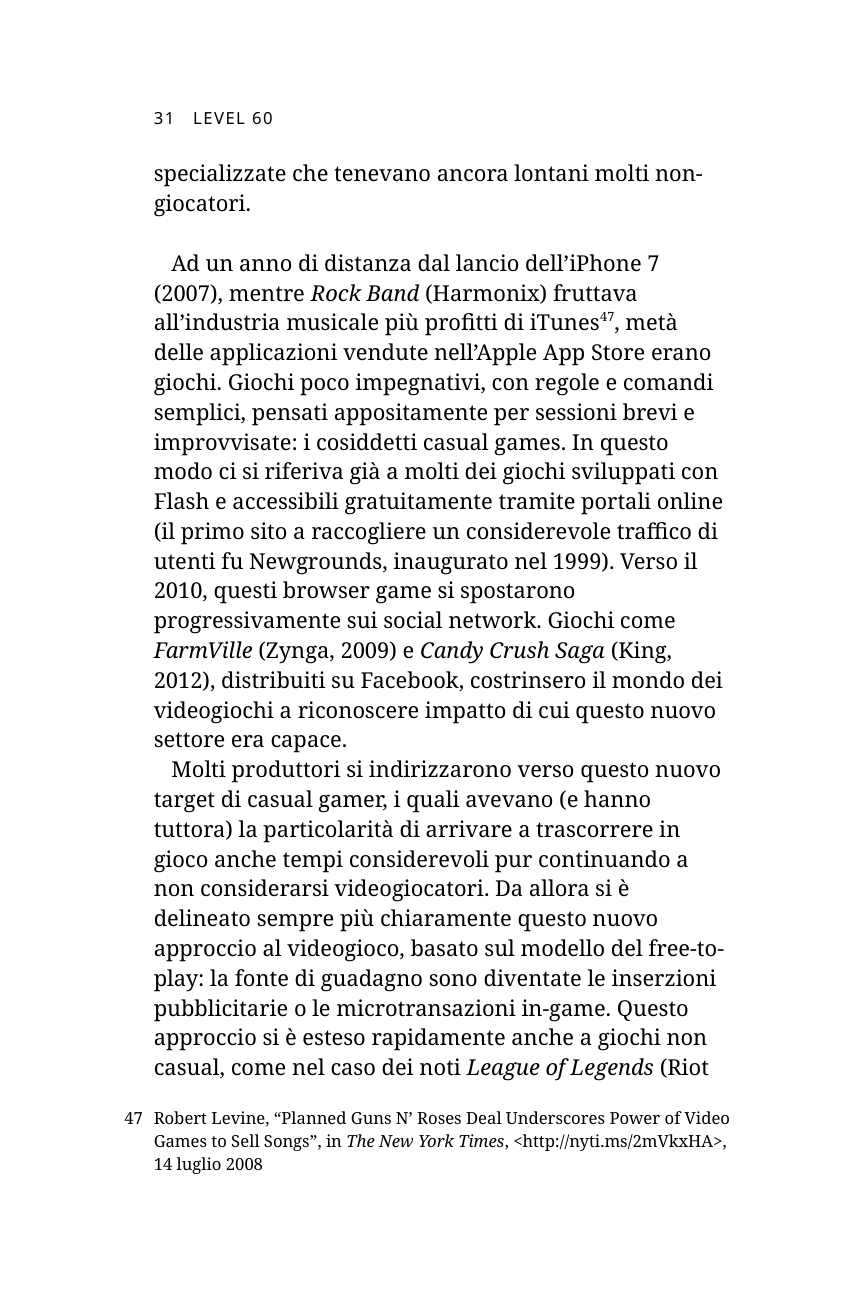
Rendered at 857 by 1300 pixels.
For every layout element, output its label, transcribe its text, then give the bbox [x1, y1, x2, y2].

text Ad un anno di distanza dal lancio dell’iPhone 7 (2007), mentre Rock Band (Harmonix) fruttava all’industria musicale più profitti di iTunes, metà delle applicazioni vendute nell’Apple App Store erano giochi. Giochi poco impegnativi, con regole e comandi semplici, pensati appositamente per sessioni brevi e improvvisate: i cosiddetti casual games. In questo modo ci si riferiva già a molti dei giochi sviluppati con Flash e accessibili gratuitamente tramite portali online (il primo sito a raccogliere un considerevole traffico di utenti fu Newgrounds, inaugurato nel 1999). Verso il 2010, questi browser game si spostarono progressivamente sui social network. Giochi come FarmVille (Zynga, 2009) e Candy Crush Saga (King, 2012), distribuiti su Facebook, costrinsero il mondo dei videogiochi a riconoscere impatto di cui questo nuovo settore era capace. [153, 248, 732, 754]
text Molti produttori si indirizzarono verso questo nuovo target di casual gamer, i quali avevano (e hanno tuttora) la particolarità di arrivare a trascorrere in gioco anche tempi considerevoli pur continuando a non considerarsi videogiocatori. Da allora si è delineato sempre più chiaramente questo nuovo approccio al videogioco, basato sul modello del free-to-play: la fonte di guadagno sono diventate le inserzioni pubblicitarie o le microtransazioni in-game. Questo approccio si è esteso rapidamente anche a giochi non casual, come nel caso dei noti League of Legends (Riot [153, 754, 732, 1082]
text specializzate che tenevano ancora lontani molti non-giocatori. [153, 158, 732, 218]
text Robert Levine, “Planned Guns N’ Roses Deal Underscores Power of Video Games to Sell Songs”, in The New York Times, <http://nyti.ms/2mVkxHA>, 14 luglio 2008 [124, 1107, 732, 1175]
